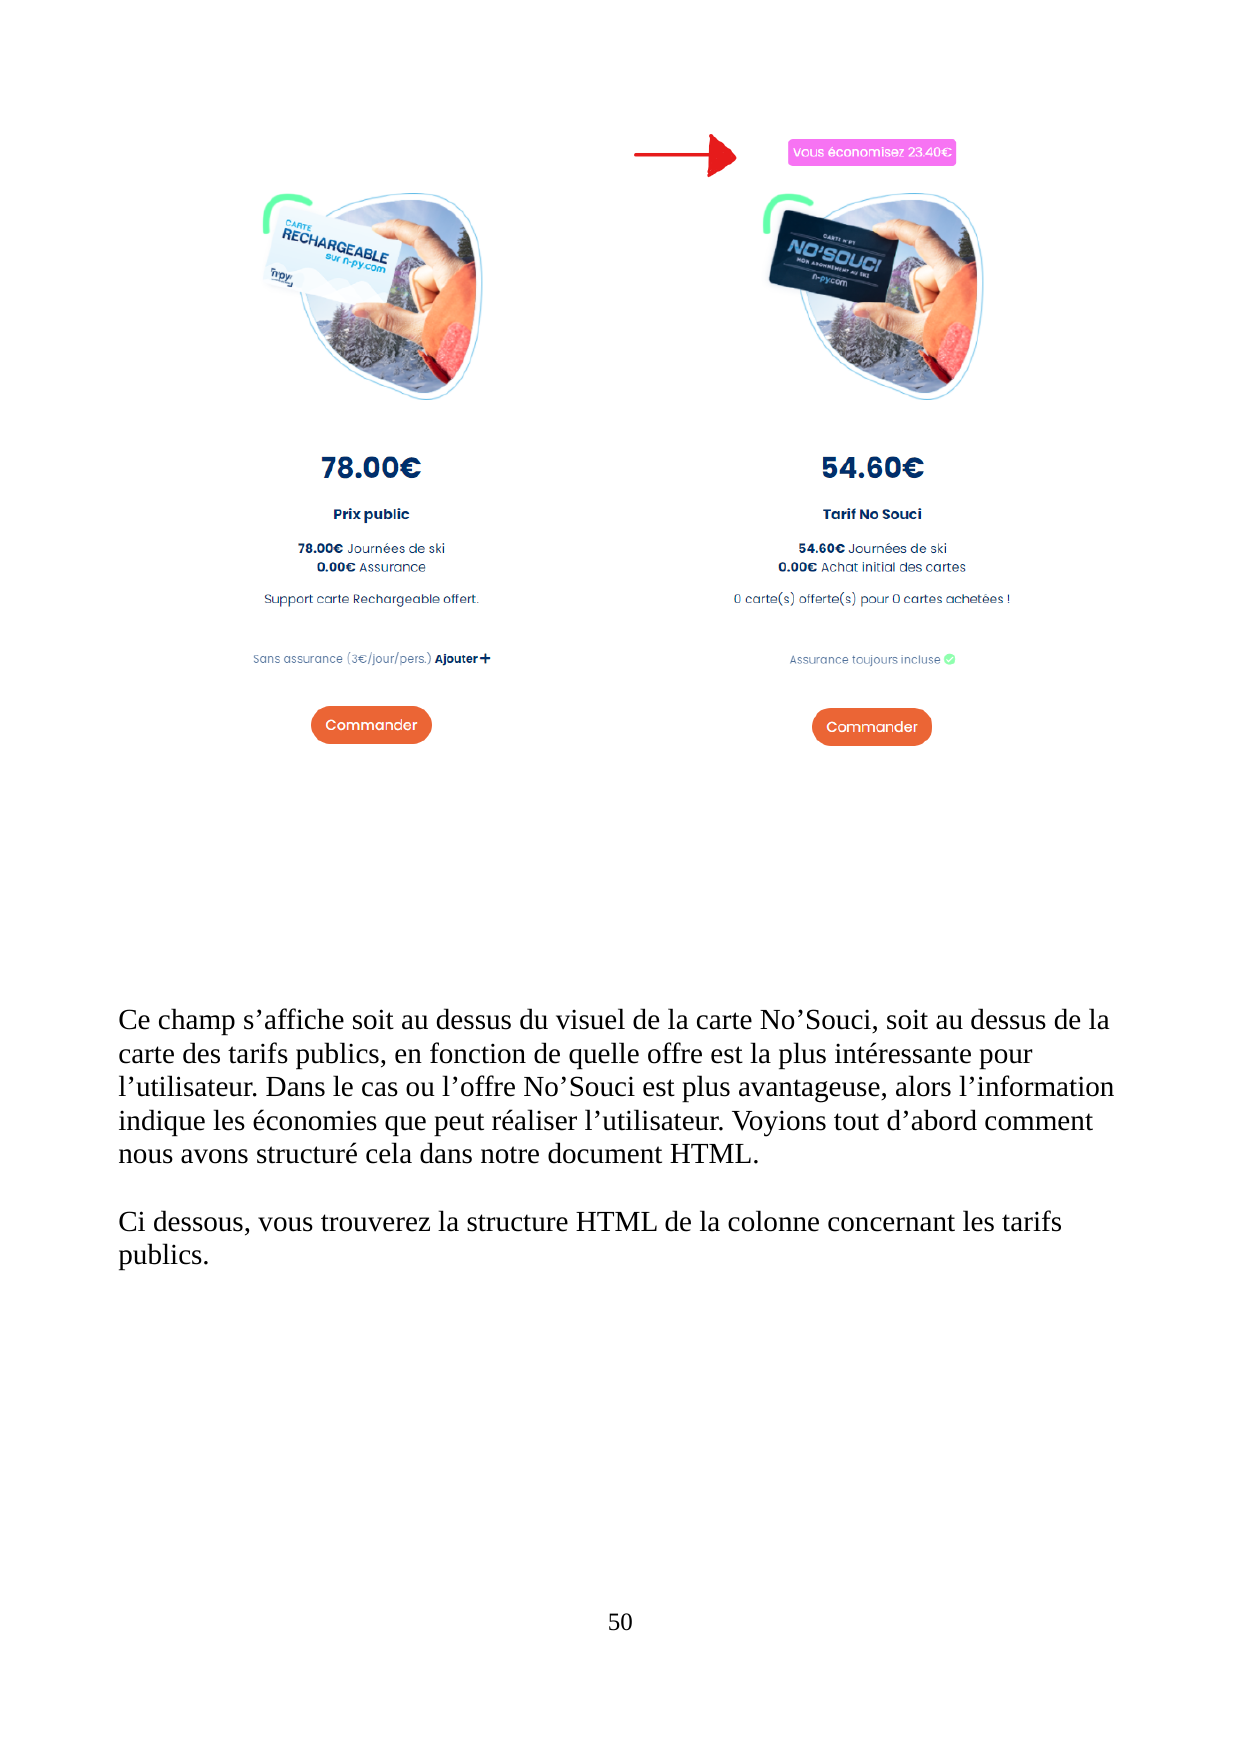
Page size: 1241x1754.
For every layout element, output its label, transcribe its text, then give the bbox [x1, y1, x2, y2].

text Ci dessous, vous trouverez la structure HTML de la colonne concernant les tarifs publics. [118, 1204, 1122, 1271]
text Ce champ s’affiche soit au dessus du visuel de la carte No’Souci, soit au dessus de la carte des tarifs publics, en fonction de quelle offre est la plus intéressante pour l’utilisateur. Dans le cas ou l’offre No’Souci est plus avantageuse, alors l’information indique les économies que peut réaliser l’utilisateur. Voyions tout d’abord comment nous avons structuré cela dans notre document HTML. [118, 1002, 1122, 1170]
picture [118, 118, 1123, 802]
